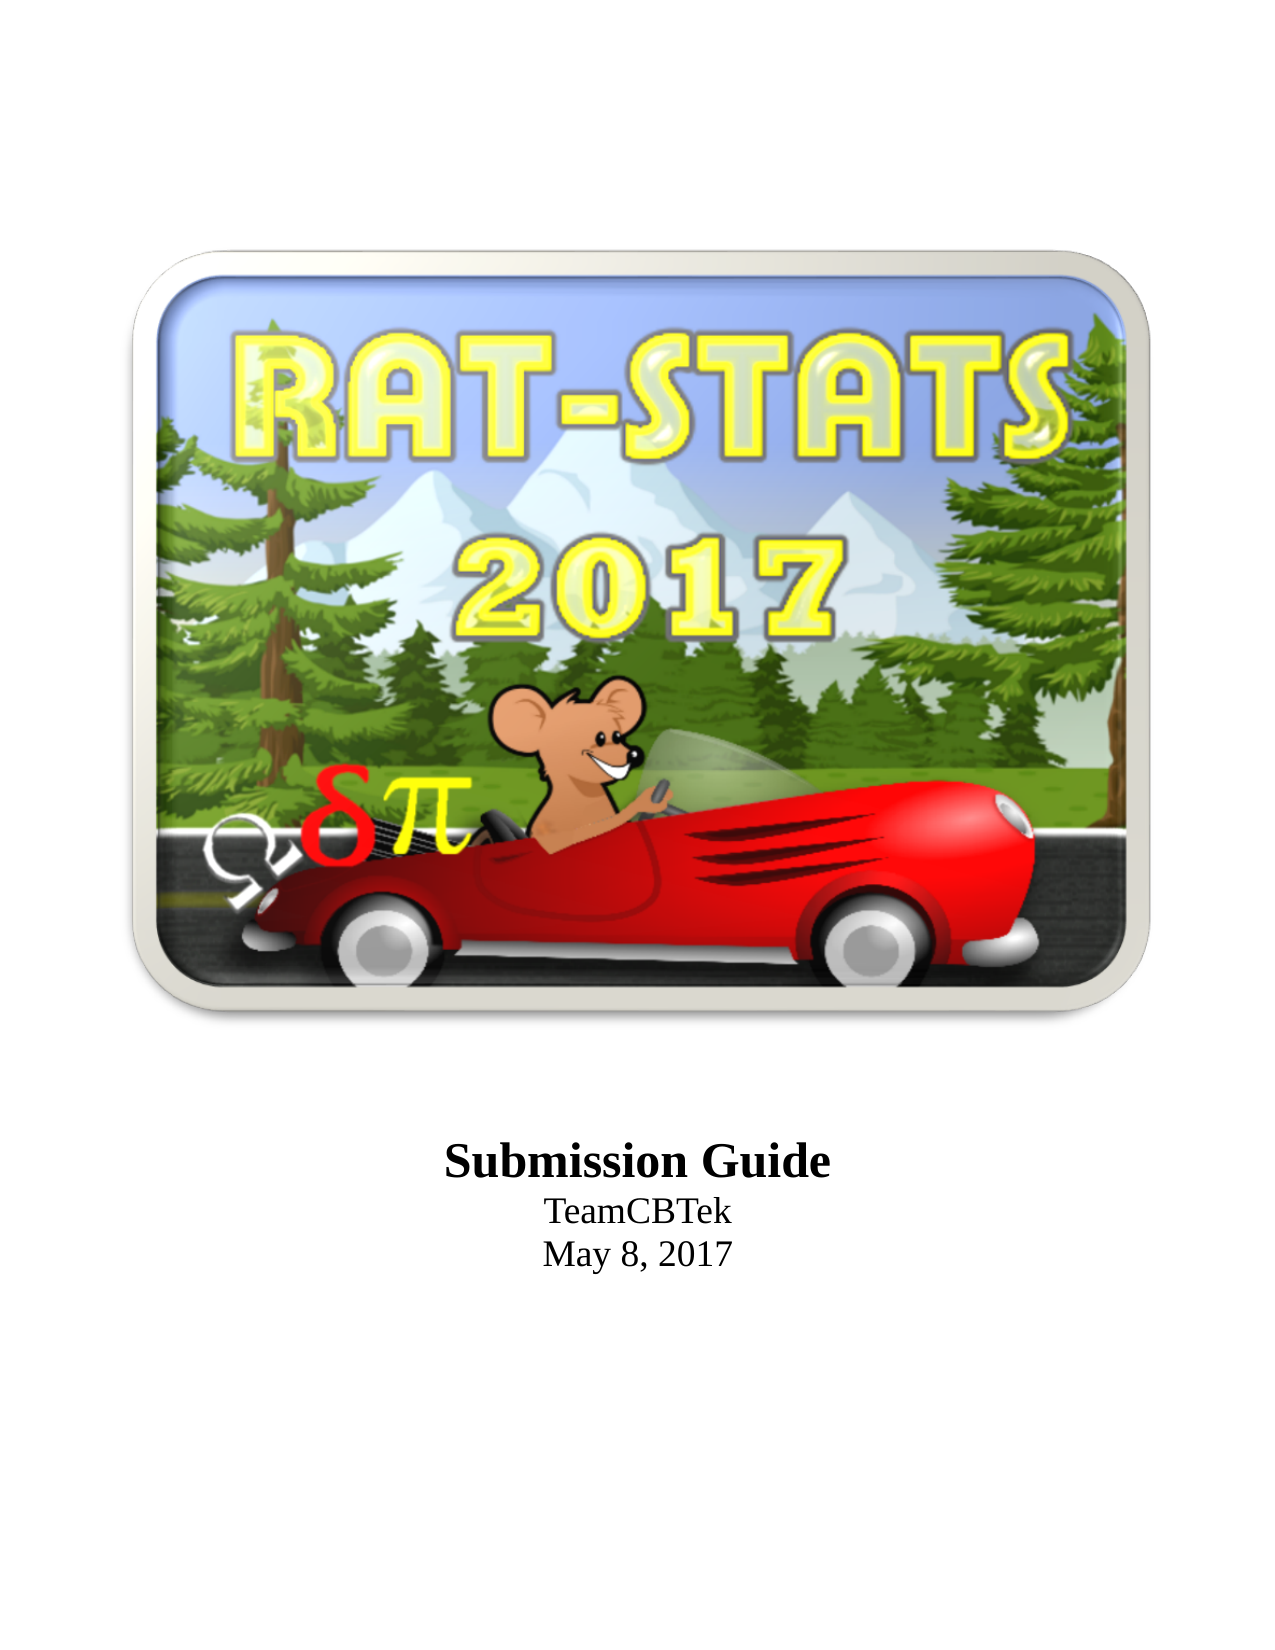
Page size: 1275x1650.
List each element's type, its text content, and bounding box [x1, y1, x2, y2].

text TeamCBTek [118, 1189, 1157, 1232]
picture [114, 239, 1161, 1036]
text May 8, 2017 [118, 1232, 1157, 1275]
text Submission Guide [118, 1131, 1157, 1189]
